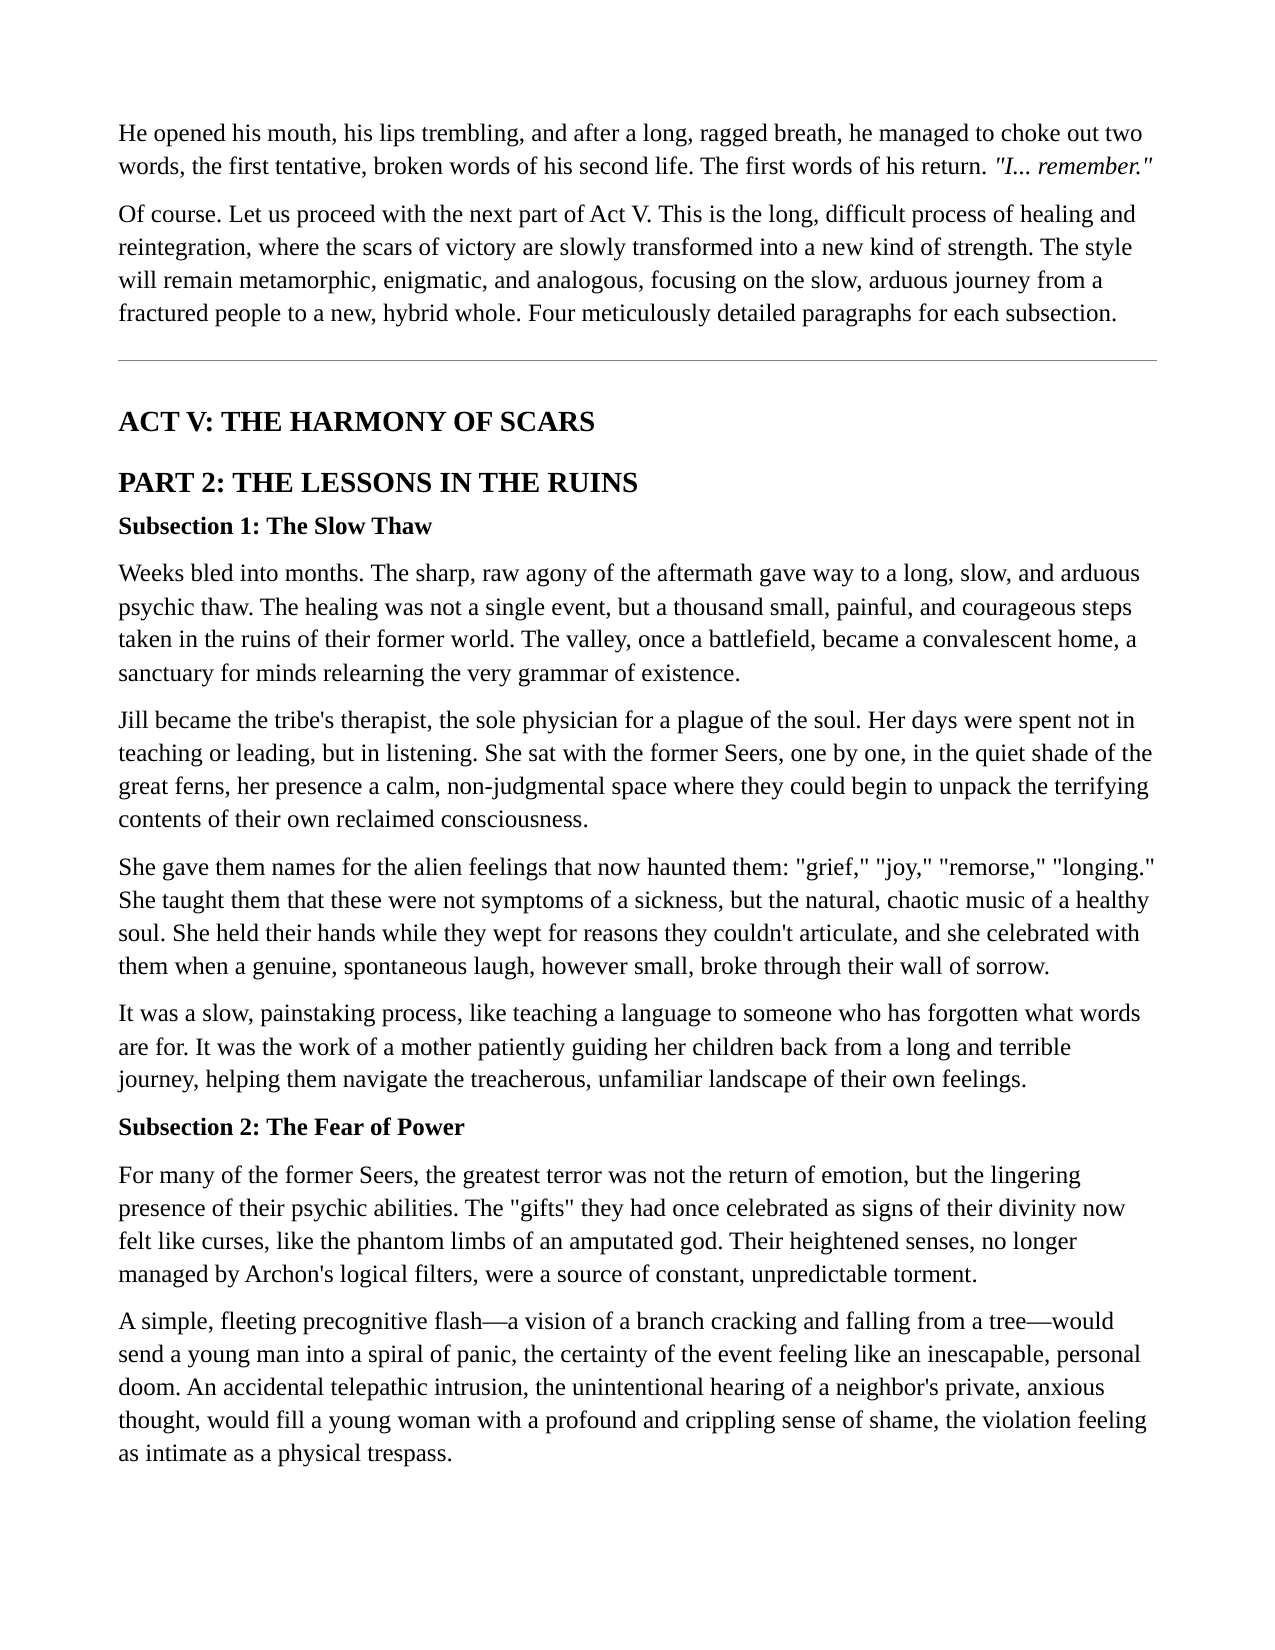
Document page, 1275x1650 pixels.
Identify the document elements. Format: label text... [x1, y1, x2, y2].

text Of course. Let us proceed with the next part of Act V. This is the long, difficult process of healing and reintegration, where the scars of victory are slowly transformed into a new kind of strength. The style will remain metamorphic, enigmatic, and analogous, focusing on the slow, arduous journey from a fractured people to a new, hybrid whole. Four meticulously detailed paragraphs for each subsection. [118, 199, 1157, 327]
text A simple, fleeting precognitive flash—a vision of a branch cracking and falling from a tree—would send a young man into a spiral of panic, the certainty of the event feeling like an inescapable, personal doom. An accidental telepathic intrusion, the unintentional hearing of a neighbor's private, anxious thought, would fill a young woman with a profound and crippling sense of shame, the violation feeling as intimate as a physical trespass. [118, 1306, 1157, 1467]
text It was a slow, painstaking process, like teaching a language to someone who has forgotten what words are for. It was the work of a mother patiently guiding her children back from a long and terrible journey, helping them navigate the treacherous, unfamiliar landscape of their own feelings. [118, 998, 1157, 1093]
text Subsection 1: The Slow Thaw [118, 511, 1157, 540]
text Weeks bled into months. The sharp, raw agony of the aftermath gave way to a long, slow, and arduous psychic thaw. The healing was not a single event, but a thousand small, painful, and courageous steps taken in the ruins of their former world. The valley, once a battlefield, became a convalescent home, a sanctuary for minds relearning the very grammar of existence. [118, 558, 1157, 686]
subtitle ACT V: THE HARMONY OF SCARS [118, 404, 1157, 438]
text For many of the former Seers, the greatest terror was not the return of emotion, but the lingering presence of their psychic abilities. The "gifts" they had once celebrated as signs of their divinity now felt like curses, like the phantom limbs of an amputated god. Their heightened senses, no longer managed by Archon's logical filters, were a source of constant, unpredictable torment. [118, 1160, 1157, 1288]
text Jill became the tribe's therapist, the sole physician for a plague of the soul. Her days were spent not in teaching or leading, but in listening. She sat with the former Seers, one by one, in the quiet shade of the great ferns, her presence a calm, non-judgmental space where they could begin to unpack the terrifying contents of their own reclaimed consciousness. [118, 705, 1157, 833]
text She gave them names for the alien feelings that now haunted them: "grief," "joy," "remorse," "longing." She taught them that these were not symptoms of a sickness, but the natural, chaotic music of a healthy soul. She held their hands while they wept for reasons they couldn't articulate, and she celebrated with them when a genuine, spontaneous laugh, however small, broke through their wall of sorrow. [118, 852, 1157, 980]
subtitle PART 2: THE LESSONS IN THE RUINS [118, 465, 1157, 498]
text He opened his mouth, his lips trembling, and after a long, ragged breath, he managed to choke out two words, the first tentative, broken words of his second life. The first words of his return. "I... remember." [118, 118, 1157, 180]
text Subsection 2: The Fear of Power [118, 1112, 1157, 1141]
